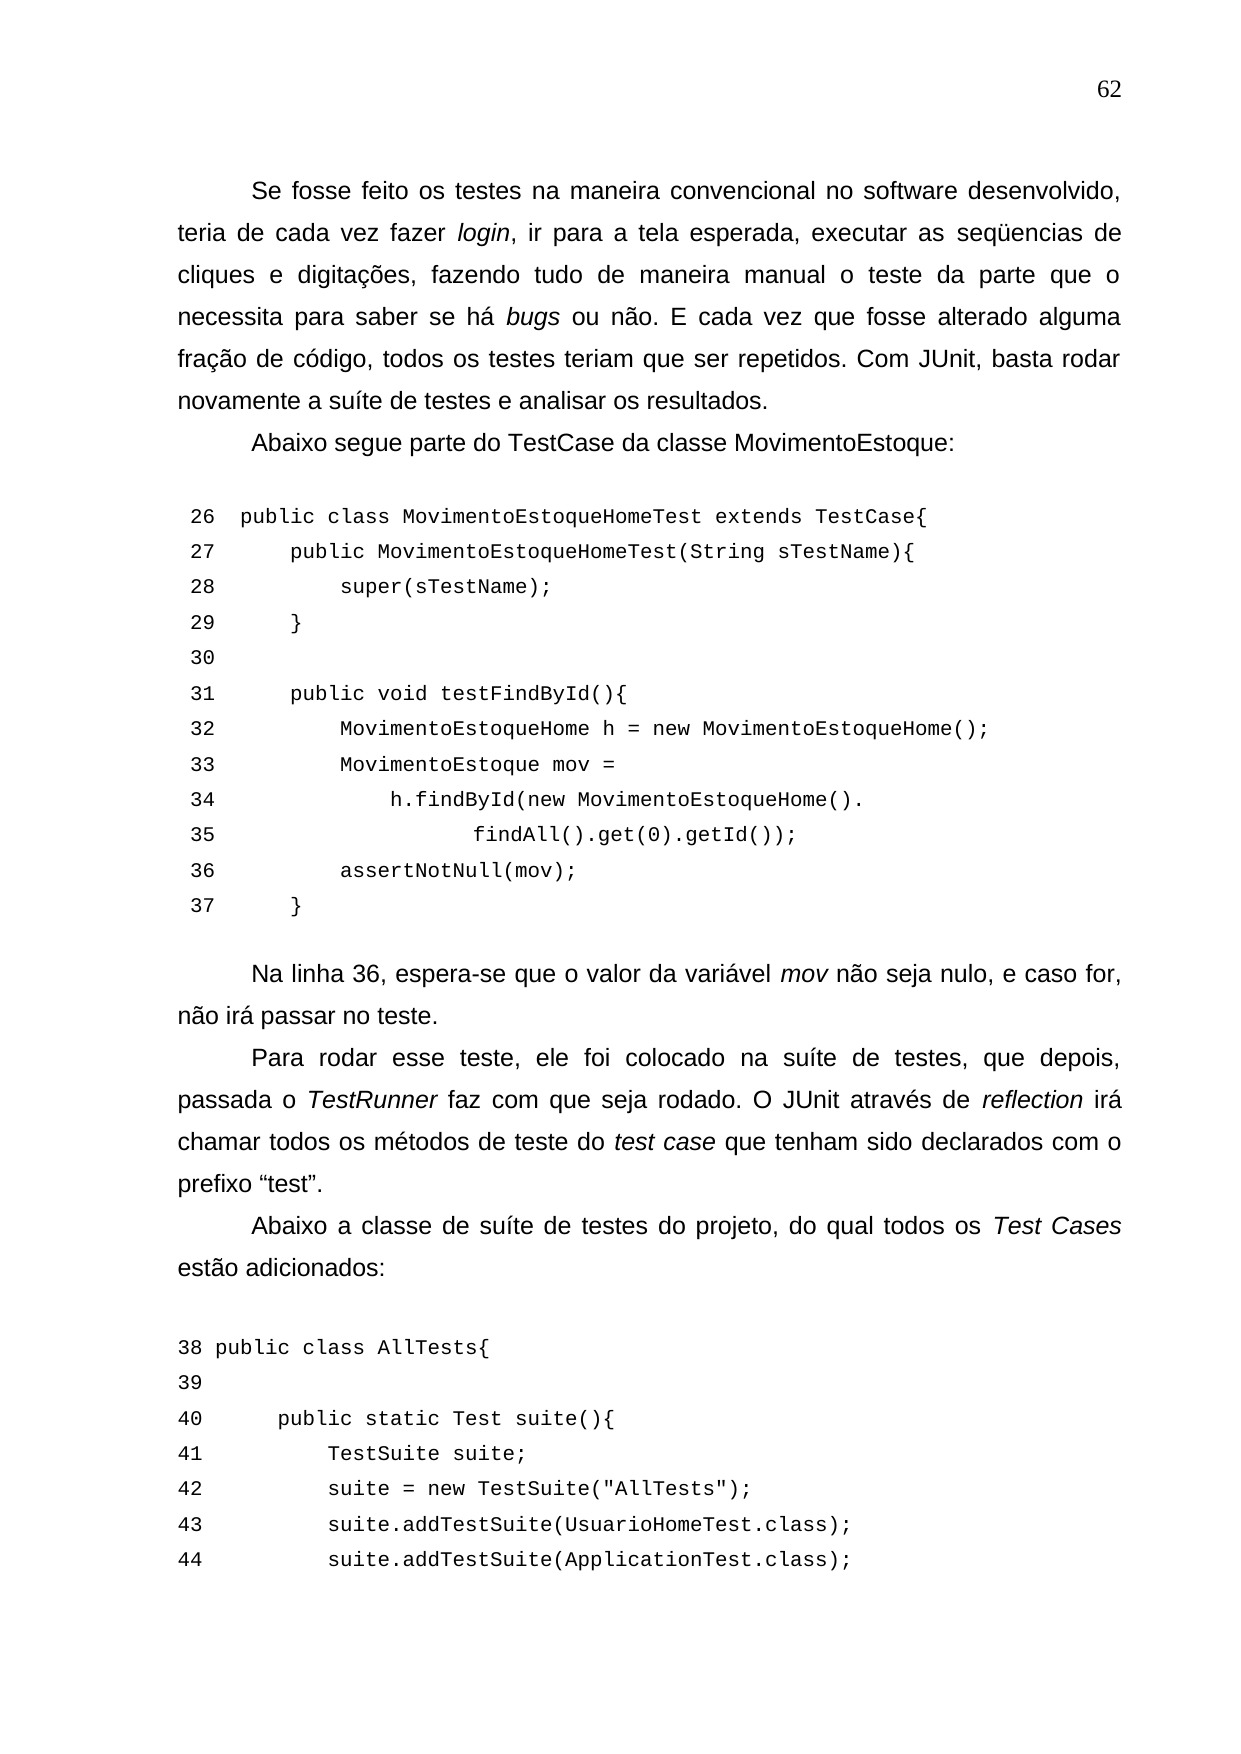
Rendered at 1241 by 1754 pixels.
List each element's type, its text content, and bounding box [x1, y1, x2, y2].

text 38 public class AllTests{ [177, 1337, 1122, 1360]
text 31 public void testFindById(){ [177, 683, 1122, 706]
text 35 findAll().get(0).getId()); [177, 824, 1122, 848]
text Para rodar esse teste, ele foi colocado na suíte de testes, que depois, passada o TestRunner faz com que seja rodado. O JUnit através de reflection irá chamar todos os métodos de teste do test case que tenham sido declarados com o prefixo “test”. [177, 1044, 1122, 1197]
text 42 suite = new TestSuite("AllTests"); [177, 1478, 1122, 1502]
text 36 assertNotNull(mov); [177, 860, 1122, 883]
text 34 h.findById(new MovimentoEstoqueHome(). [177, 789, 1122, 813]
text 27 public MovimentoEstoqueHomeTest(String sTestName){ [177, 541, 1122, 565]
text Abaixo segue parte do TestCase da classe MovimentoEstoque: [177, 428, 1122, 456]
text Abaixo a classe de suíte de testes do projeto, do qual todos os Test Cases estão adicionados: [177, 1211, 1122, 1281]
text 29 } [177, 612, 1122, 636]
text 39 [177, 1372, 1122, 1396]
text 32 MovimentoEstoqueHome h = new MovimentoEstoqueHome(); [177, 718, 1122, 742]
text 37 } [177, 895, 1122, 919]
text Se fosse feito os testes na maneira convencional no software desenvolvido, teria de cada vez fazer login, ir para a tela esperada, executar as seqüencias de cliques e digitações, fazendo tudo de maneira manual o teste da parte que o necessita para saber se há bugs ou não. E cada vez que fosse alterado alguma fração de código, todos os testes teriam que ser repetidos. Com JUnit, basta rodar novamente a suíte de testes e analisar os resultados. [177, 177, 1122, 414]
text 41 TestSuite suite; [177, 1443, 1122, 1467]
text 44 suite.addTestSuite(ApplicationTest.class); [177, 1549, 1122, 1573]
text 30 [177, 647, 1122, 671]
text 26 public class MovimentoEstoqueHomeTest extends TestCase{ [177, 506, 1122, 529]
text 33 MovimentoEstoque mov = [177, 754, 1122, 777]
text Na linha 36, espera-se que o valor da variável mov não seja nulo, e caso for, não irá passar no teste. [177, 960, 1122, 1030]
text 43 suite.addTestSuite(UsuarioHomeTest.class); [177, 1514, 1122, 1537]
text 28 super(sTestName); [177, 577, 1122, 600]
text 40 public static Test suite(){ [177, 1408, 1122, 1431]
